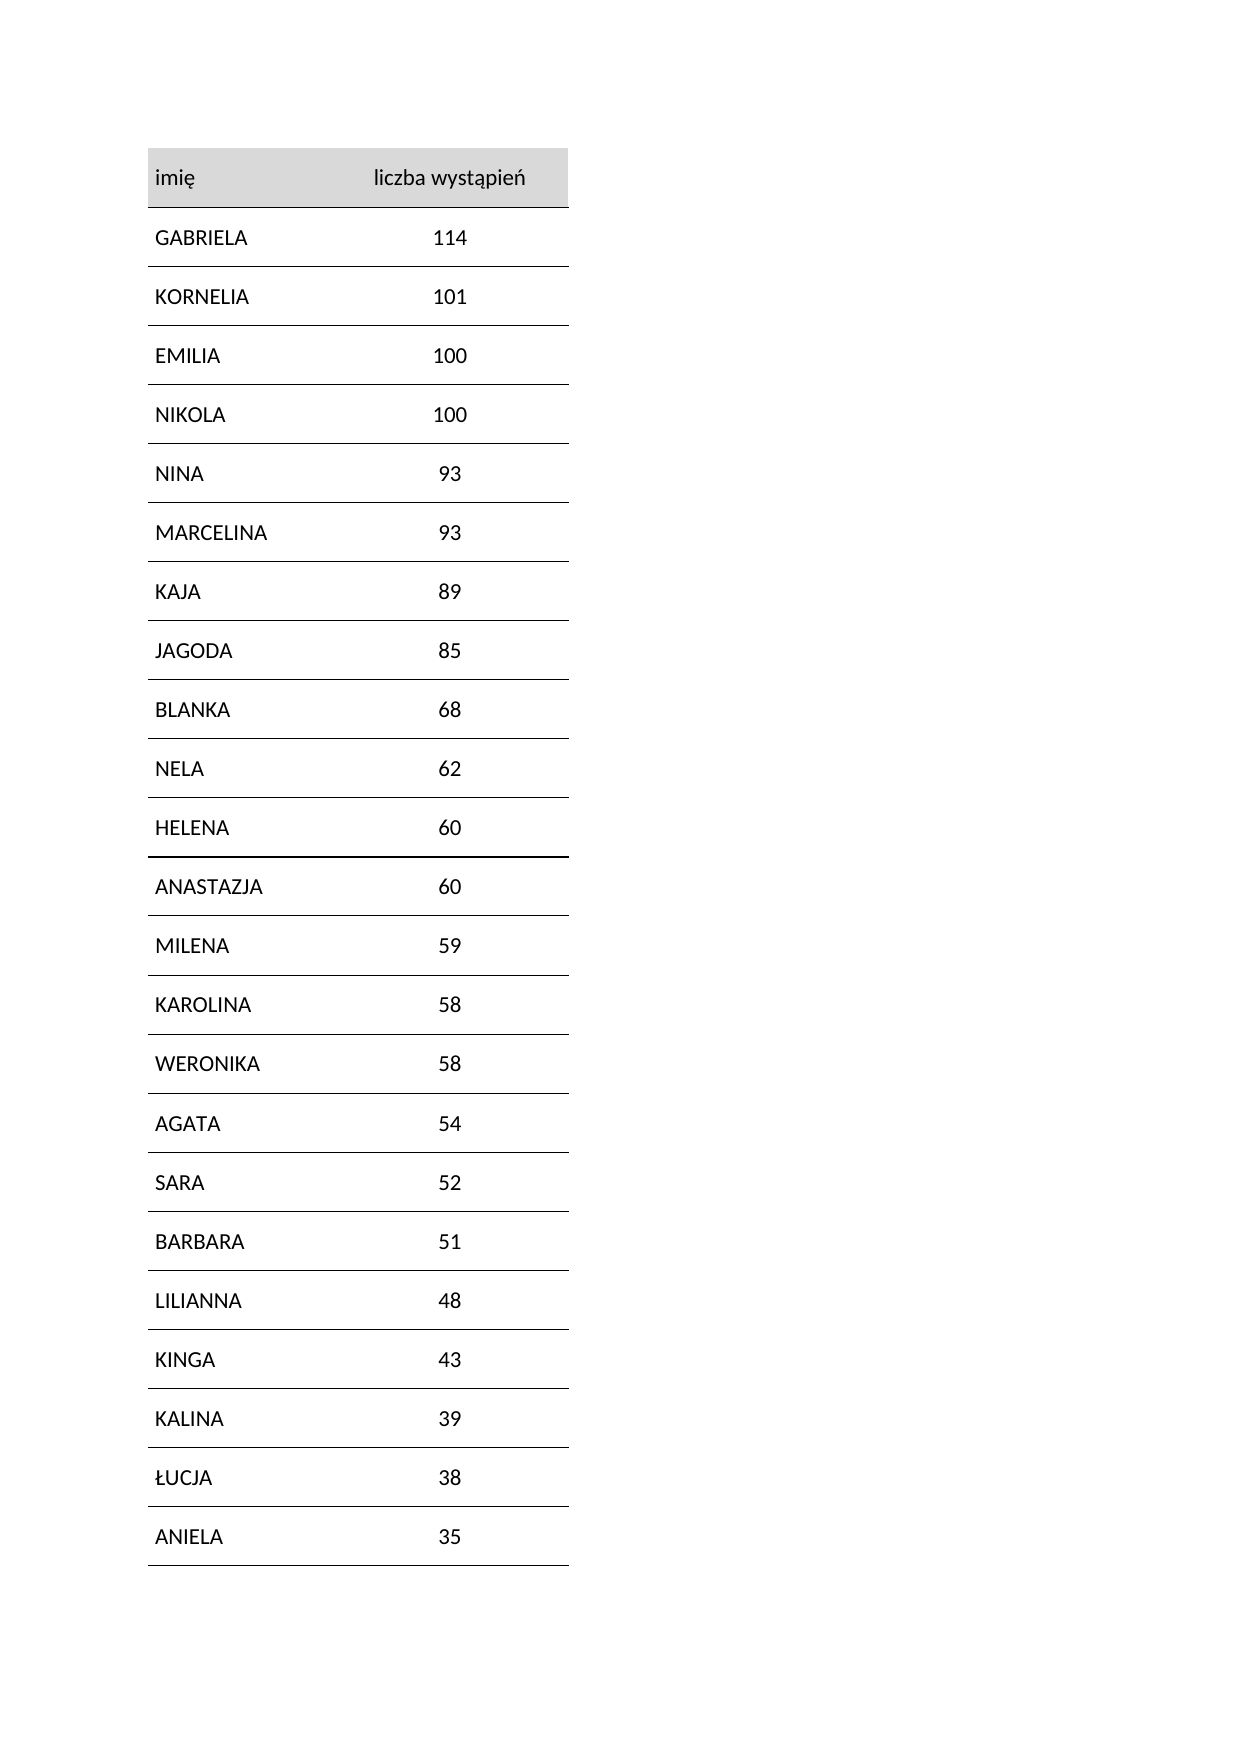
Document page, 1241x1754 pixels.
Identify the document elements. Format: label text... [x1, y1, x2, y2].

table_cell JAGODA [148, 621, 331, 679]
table_cell 35 [331, 1507, 568, 1565]
table_cell ANIELA [148, 1507, 331, 1565]
table_cell LILIANNA [148, 1271, 331, 1329]
table_cell 93 [331, 503, 568, 561]
table_cell 60 [331, 858, 568, 915]
table_cell HELENA [148, 798, 331, 856]
table_cell GABRIELA [148, 208, 331, 266]
table_cell NINA [148, 444, 331, 502]
table_cell BLANKA [148, 680, 331, 738]
table_cell 39 [331, 1389, 568, 1447]
table_cell EMILIA [148, 326, 331, 384]
table_cell 52 [331, 1153, 568, 1211]
table_cell 62 [331, 739, 568, 797]
table_cell 58 [331, 976, 568, 1033]
table_cell 114 [331, 208, 568, 266]
table_cell ANASTAZJA [148, 858, 331, 915]
table_cell KINGA [148, 1330, 331, 1388]
table_header liczba wystąpień [331, 148, 568, 207]
table_cell KORNELIA [148, 267, 331, 325]
table_cell 43 [331, 1330, 568, 1388]
table_cell 93 [331, 444, 568, 502]
table_cell 68 [331, 680, 568, 738]
table_cell WERONIKA [148, 1035, 331, 1093]
table_cell KAROLINA [148, 976, 331, 1033]
table_cell 48 [331, 1271, 568, 1329]
table_cell AGATA [148, 1094, 331, 1152]
table_cell KALINA [148, 1389, 331, 1447]
table_cell ŁUCJA [148, 1448, 331, 1506]
table_cell KAJA [148, 562, 331, 620]
table_cell 100 [331, 326, 568, 384]
table_cell 54 [331, 1094, 568, 1152]
table_cell 51 [331, 1212, 568, 1270]
table_cell 100 [331, 385, 568, 443]
table_cell 60 [331, 798, 568, 856]
table_cell SARA [148, 1153, 331, 1211]
table_cell MILENA [148, 916, 331, 974]
table_cell 59 [331, 916, 568, 974]
table_cell MARCELINA [148, 503, 331, 561]
table_cell NIKOLA [148, 385, 331, 443]
table_cell 58 [331, 1035, 568, 1093]
table_header imię [148, 148, 331, 207]
table_cell BARBARA [148, 1212, 331, 1270]
table_cell 38 [331, 1448, 568, 1506]
table_cell 89 [331, 562, 568, 620]
table_cell 85 [331, 621, 568, 679]
table_cell 101 [331, 267, 568, 325]
table_cell NELA [148, 739, 331, 797]
